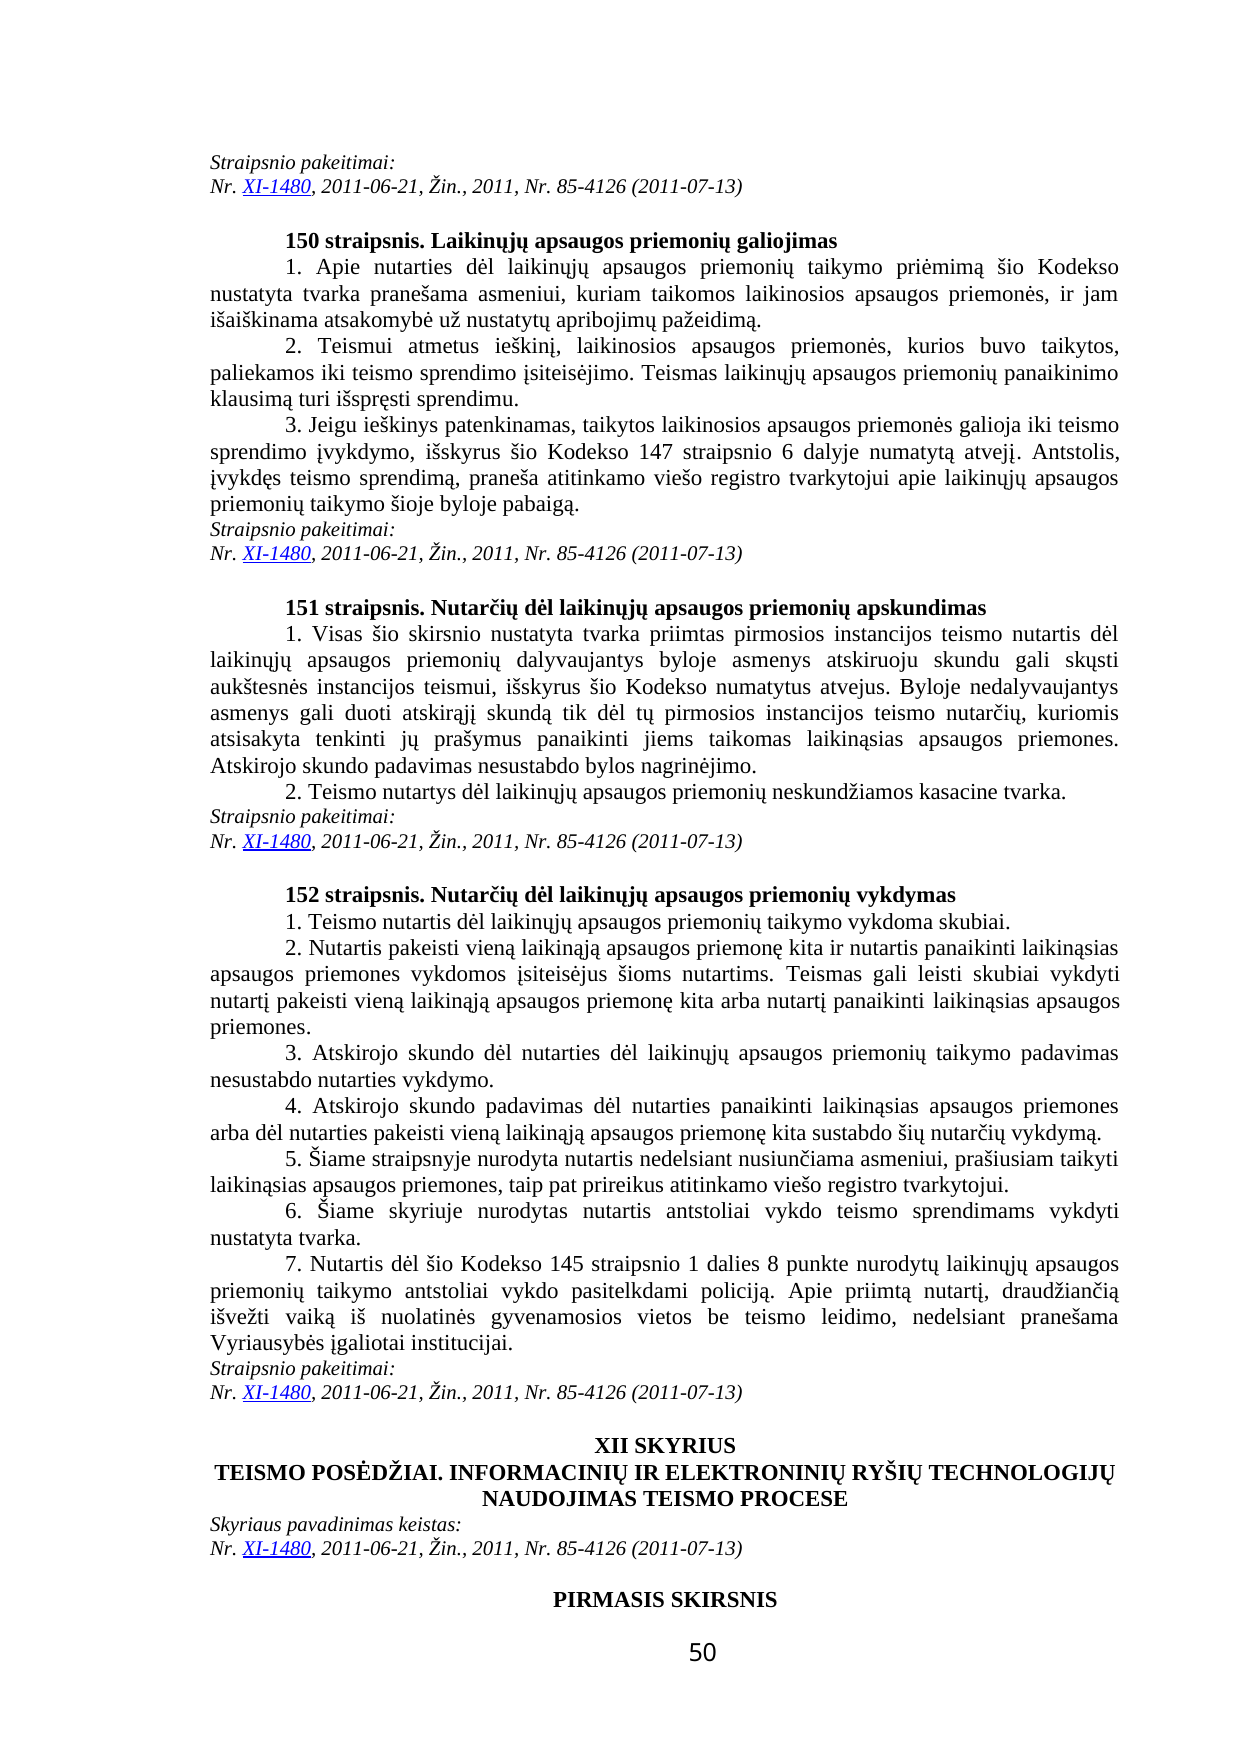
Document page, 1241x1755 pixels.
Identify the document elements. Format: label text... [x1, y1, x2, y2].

text Straipsnio pakeitimai: [210, 804, 1120, 828]
text 152 straipsnis. Nutarčių dėl laikinųjų apsaugos priemonių vykdymas [210, 881, 1120, 908]
text Nr. XI-1480, 2011-06-21, Žin., 2011, Nr. 85-4126 (2011-07-13) [210, 541, 1120, 565]
text 5. Šiame straipsnyje nurodyta nutartis nedelsiant nusiunčiama asmeniui, prašiusiam taikyti laikinąsias apsaugos priemones, taip pat prireikus atitinkamo viešo registro tvarkytojui. [210, 1145, 1120, 1198]
text Straipsnio pakeitimai: [210, 1356, 1120, 1380]
text Nr. XI-1480, 2011-06-21, Žin., 2011, Nr. 85-4126 (2011-07-13) [210, 828, 1120, 853]
text Straipsnio pakeitimai: [210, 517, 1120, 541]
subtitle XII SKYRIUS [210, 1433, 1120, 1459]
text Skyriaus pavadinimas keistas: [210, 1512, 1120, 1536]
text Nr. XI-1480, 2011-06-21, Žin., 2011, Nr. 85-4126 (2011-07-13) [210, 1536, 1120, 1560]
text 2. Teismo nutartys dėl laikinųjų apsaugos priemonių neskundžiamos kasacine tvarka. [210, 778, 1120, 804]
text 2. Nutartis pakeisti vieną laikinąją apsaugos priemonę kita ir nutartis panaikinti laikinąsias apsaugos priemones vykdomos įsiteisėjus šioms nutartims. Teismas gali leisti skubiai vykdyti nutartį pakeisti vieną laikinąją apsaugos priemonę kita arba nutartį panaikinti laikinąsias apsaugos priemones. [210, 934, 1120, 1039]
subtitle TEISMO POSĖDŽIAI. INFORMACINIŲ IR ELEKTRONINIŲ RYŠIŲ TECHNOLOGIJŲ NAUDOJIMAS TEISMO PROCESE [210, 1459, 1120, 1512]
text 3. Jeigu ieškinys patenkinamas, taikytos laikinosios apsaugos priemonės galioja iki teismo sprendimo įvykdymo, išskyrus šio Kodekso 147 straipsnio 6 dalyje numatytą atvejį. Antstolis, įvykdęs teismo sprendimą, praneša atitinkamo viešo registro tvarkytojui apie laikinųjų apsaugos priemonių taikymo šioje byloje pabaigą. [210, 411, 1120, 517]
text 1. Apie nutarties dėl laikinųjų apsaugos priemonių taikymo priėmimą šio Kodekso nustatyta tvarka pranešama asmeniui, kuriam taikomos laikinosios apsaugos priemonės, ir jam išaiškinama atsakomybė už nustatytų apribojimų pažeidimą. [210, 253, 1120, 332]
text 150 straipsnis. Laikinųjų apsaugos priemonių galiojimas [210, 227, 1120, 253]
text 6. Šiame skyriuje nurodytas nutartis antstoliai vykdo teismo sprendimams vykdyti nustatyta tvarka. [210, 1198, 1120, 1250]
text 1. Visas šio skirsnio nustatyta tvarka priimtas pirmosios instancijos teismo nutartis dėl laikinųjų apsaugos priemonių dalyvaujantys byloje asmenys atskiruoju skundu gali skųsti aukštesnės instancijos teismui, išskyrus šio Kodekso numatytus atvejus. Byloje nedalyvaujantys asmenys gali duoti atskirąjį skundą tik dėl tų pirmosios instancijos teismo nutarčių, kuriomis atsisakyta tenkinti jų prašymus panaikinti jiems taikomas laikinąsias apsaugos priemones. Atskirojo skundo padavimas nesustabdo bylos nagrinėjimo. [210, 620, 1120, 778]
text 3. Atskirojo skundo dėl nutarties dėl laikinųjų apsaugos priemonių taikymo padavimas nesustabdo nutarties vykdymo. [210, 1039, 1120, 1092]
text 4. Atskirojo skundo padavimas dėl nutarties panaikinti laikinąsias apsaugos priemones arba dėl nutarties pakeisti vieną laikinąją apsaugos priemonę kita sustabdo šių nutarčių vykdymą. [210, 1092, 1120, 1145]
text Nr. XI-1480, 2011-06-21, Žin., 2011, Nr. 85-4126 (2011-07-13) [210, 174, 1120, 198]
text 7. Nutartis dėl šio Kodekso 145 straipsnio 1 dalies 8 punkte nurodytų laikinųjų apsaugos priemonių taikymo antstoliai vykdo pasitelkdami policiją. Apie priimtą nutartį, draudžiančią išvežti vaiką iš nuolatinės gyvenamosios vietos be teismo leidimo, nedelsiant pranešama Vyriausybės įgaliotai institucijai. [210, 1250, 1120, 1356]
text Straipsnio pakeitimai: [210, 150, 1120, 174]
text 2. Teismui atmetus ieškinį, laikinosios apsaugos priemonės, kurios buvo taikytos, paliekamos iki teismo sprendimo įsiteisėjimo. Teismas laikinųjų apsaugos priemonių panaikinimo klausimą turi išspręsti sprendimu. [210, 332, 1120, 411]
text 1. Teismo nutartis dėl laikinųjų apsaugos priemonių taikymo vykdoma skubiai. [210, 908, 1120, 934]
text Nr. XI-1480, 2011-06-21, Žin., 2011, Nr. 85-4126 (2011-07-13) [210, 1380, 1120, 1404]
text PIRMASIS skirsnis [210, 1586, 1120, 1612]
text 151 straipsnis. Nutarčių dėl laikinųjų apsaugos priemonių apskundimas [210, 594, 1120, 620]
